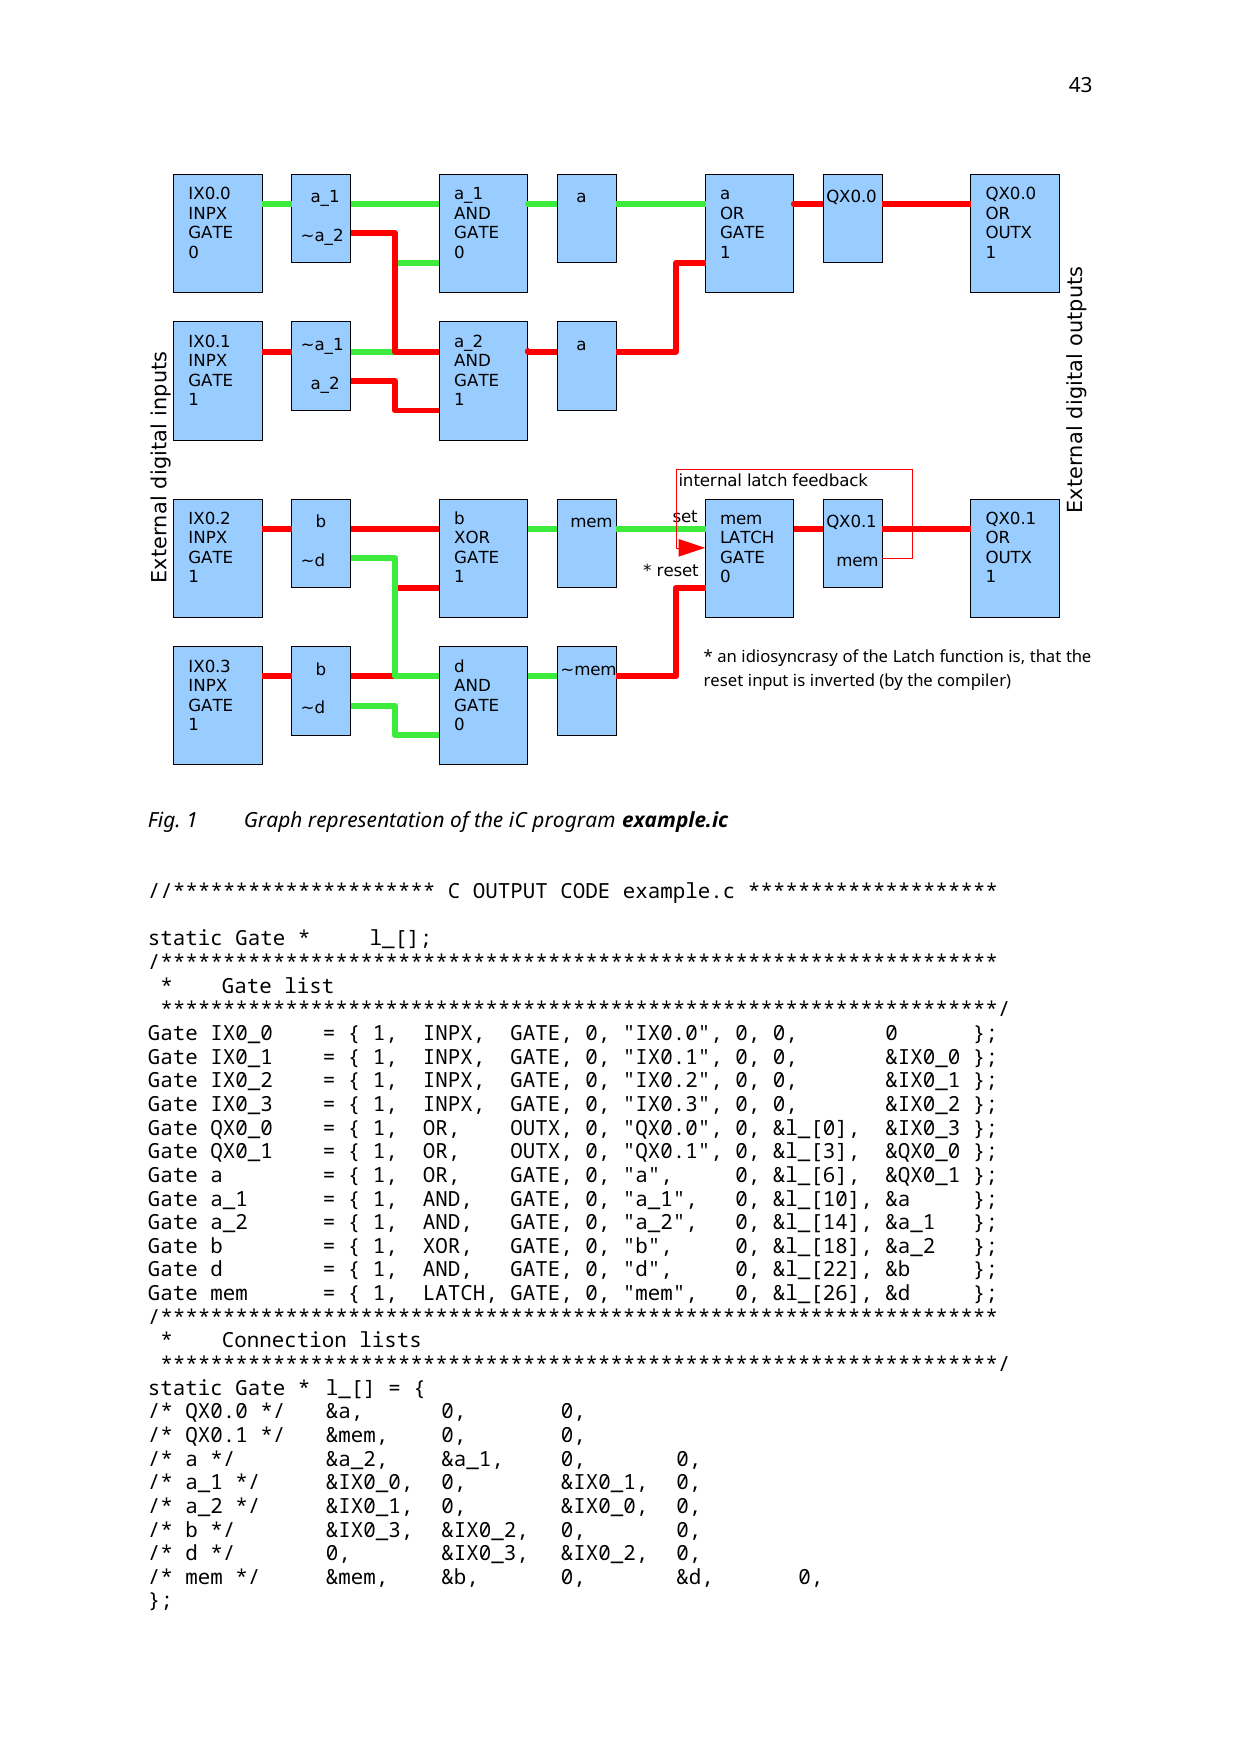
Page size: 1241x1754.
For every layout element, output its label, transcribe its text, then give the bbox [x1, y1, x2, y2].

text Gate a = { 1, OR, GATE, 0, "a", 0, &l_[6], &QX0_1 }; [148, 1163, 1092, 1187]
text * Gate list [148, 974, 1092, 998]
text Gate a_1 = { 1, AND, GATE, 0, "a_1", 0, &l_[10], &a }; [148, 1187, 1092, 1211]
text *******************************************************************/ [148, 1353, 1092, 1376]
text Gate IX0_2 = { 1, INPX, GATE, 0, "IX0.2", 0, 0, &IX0_1 }; [148, 1069, 1092, 1092]
text }; [148, 1589, 1092, 1613]
text Gate IX0_0 = { 1, INPX, GATE, 0, "IX0.0", 0, 0, 0 }; [148, 1022, 1092, 1045]
text /* mem */ &mem, &b, 0, &d, 0, [148, 1565, 1092, 1589]
text *******************************************************************/ [148, 998, 1092, 1022]
text Gate QX0_1 = { 1, OR, OUTX, 0, "QX0.1", 0, &l_[3], &QX0_0 }; [148, 1140, 1092, 1163]
text Gate mem = { 1, LATCH, GATE, 0, "mem", 0, &l_[26], &d }; [148, 1282, 1092, 1305]
text /* a_1 */ &IX0_0, 0, &IX0_1, 0, [148, 1471, 1092, 1494]
text Gate d = { 1, AND, GATE, 0, "d", 0, &l_[22], &b }; [148, 1258, 1092, 1282]
text /******************************************************************* [148, 951, 1092, 974]
text static Gate * l_[] = { [148, 1376, 1092, 1400]
text /* d */ 0, &IX0_3, &IX0_2, 0, [148, 1542, 1092, 1565]
text /* a */ &a_2, &a_1, 0, 0, [148, 1447, 1092, 1471]
text Gate QX0_0 = { 1, OR, OUTX, 0, "QX0.0", 0, &l_[0], &IX0_3 }; [148, 1116, 1092, 1140]
text /* QX0.1 */ &mem, 0, 0, [148, 1423, 1092, 1447]
list * an idiosyncrasy of the Latch function is, that the reset input is inverted (by the compiler) [666, 643, 1092, 691]
text //********************* C OUTPUT CODE example.c ******************** [148, 880, 1092, 903]
text /* QX0.0 */ &a, 0, 0, [148, 1400, 1092, 1423]
text * Connection lists [148, 1329, 1092, 1353]
text /******************************************************************* [148, 1305, 1092, 1329]
text Gate a_2 = { 1, AND, GATE, 0, "a_2", 0, &l_[14], &a_1 }; [148, 1211, 1092, 1234]
text Gate IX0_3 = { 1, INPX, GATE, 0, "IX0.3", 0, 0, &IX0_2 }; [148, 1092, 1092, 1116]
text /* a_2 */ &IX0_1, 0, &IX0_0, 0, [148, 1494, 1092, 1518]
text Fig. 1 Graph representation of the iC program example.ic [148, 809, 1092, 832]
text Gate IX0_1 = { 1, INPX, GATE, 0, "IX0.1", 0, 0, &IX0_0 }; [148, 1045, 1092, 1069]
text /* b */ &IX0_3, &IX0_2, 0, 0, [148, 1518, 1092, 1542]
text static Gate * l_[]; [148, 927, 1092, 951]
text Gate b = { 1, XOR, GATE, 0, "b", 0, &l_[18], &a_2 }; [148, 1234, 1092, 1258]
